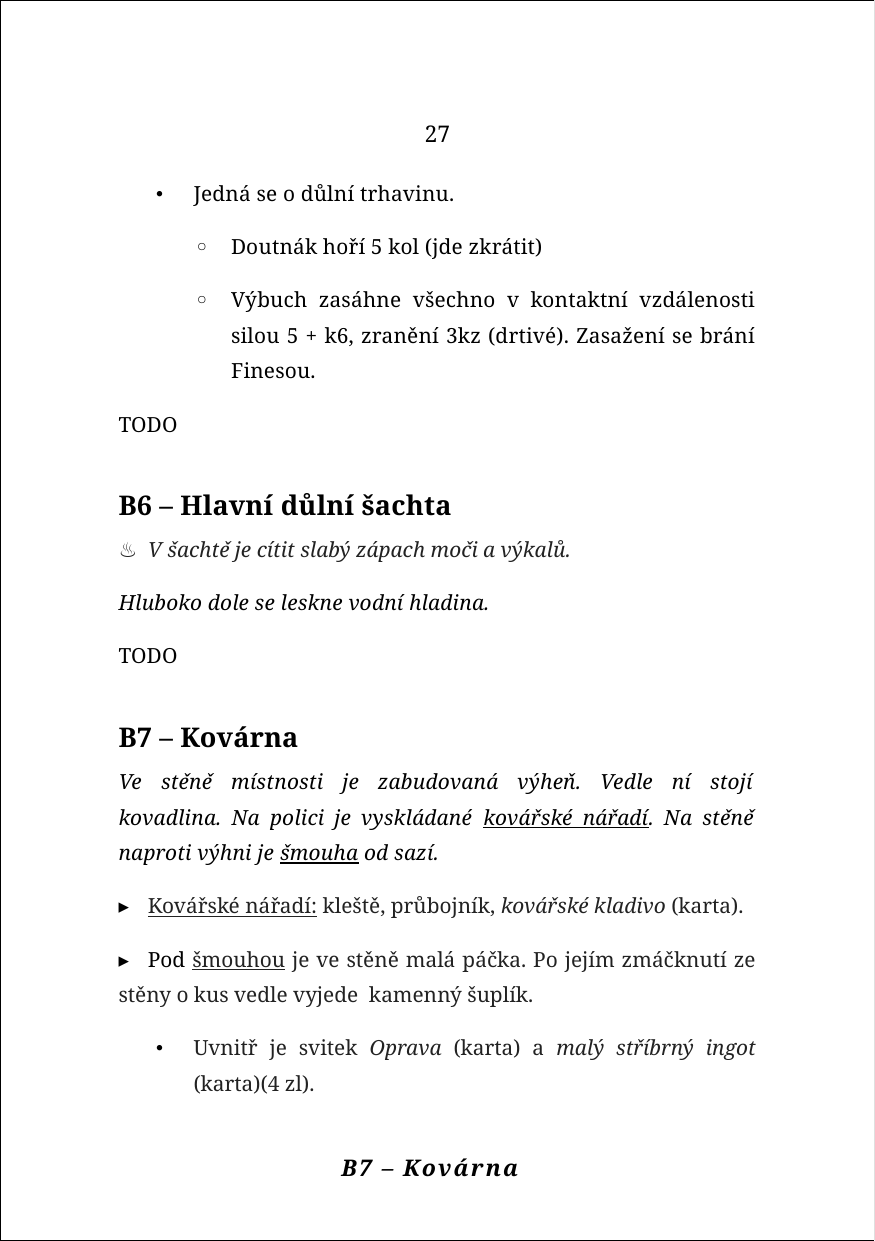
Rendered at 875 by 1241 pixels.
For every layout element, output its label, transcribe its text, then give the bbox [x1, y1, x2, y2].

text ♨ V šachtě je cítit slabý zápach moči a výkalů. [118, 535, 756, 564]
list Doutnák hoří 5 kol (jde zkrátit) [193, 232, 756, 261]
text ▸ Kovářské nářadí: kleště, průbojník, kovářské kladivo (karta). [118, 891, 756, 920]
text Hluboko dole se leskne vodní hladina. [118, 588, 756, 617]
list Výbuch zasáhne všechno v kontaktní vzdálenosti silou 5 + k6, zranění 3kz (drtivé). Zasažení se brání Finesou. [193, 285, 756, 385]
text ▸ Pod šmouhou je ve stěně malá páčka. Po jejím zmáčknutí ze stěny o kus vedle vyjede kamenný šuplík. [118, 945, 756, 1009]
text TODO [118, 410, 756, 438]
text Ve stěně místnosti je zabudovaná výheň. Vedle ní stojí kovadlina. Na polici je vyskládané kovářské nářadí. Na stěně naproti výhni je šmouha od sazí. [118, 767, 756, 867]
subtitle B7 – Kovárna [118, 718, 756, 755]
list Uvnitř je svitek Oprava (karta) a malý stříbrný ingot (karta)(4 zl). [156, 1033, 756, 1097]
text TODO [118, 642, 756, 670]
list Jedná se o důlní trhavinu. [156, 179, 756, 207]
subtitle B6 – Hlavní důlní šachta [118, 487, 756, 523]
